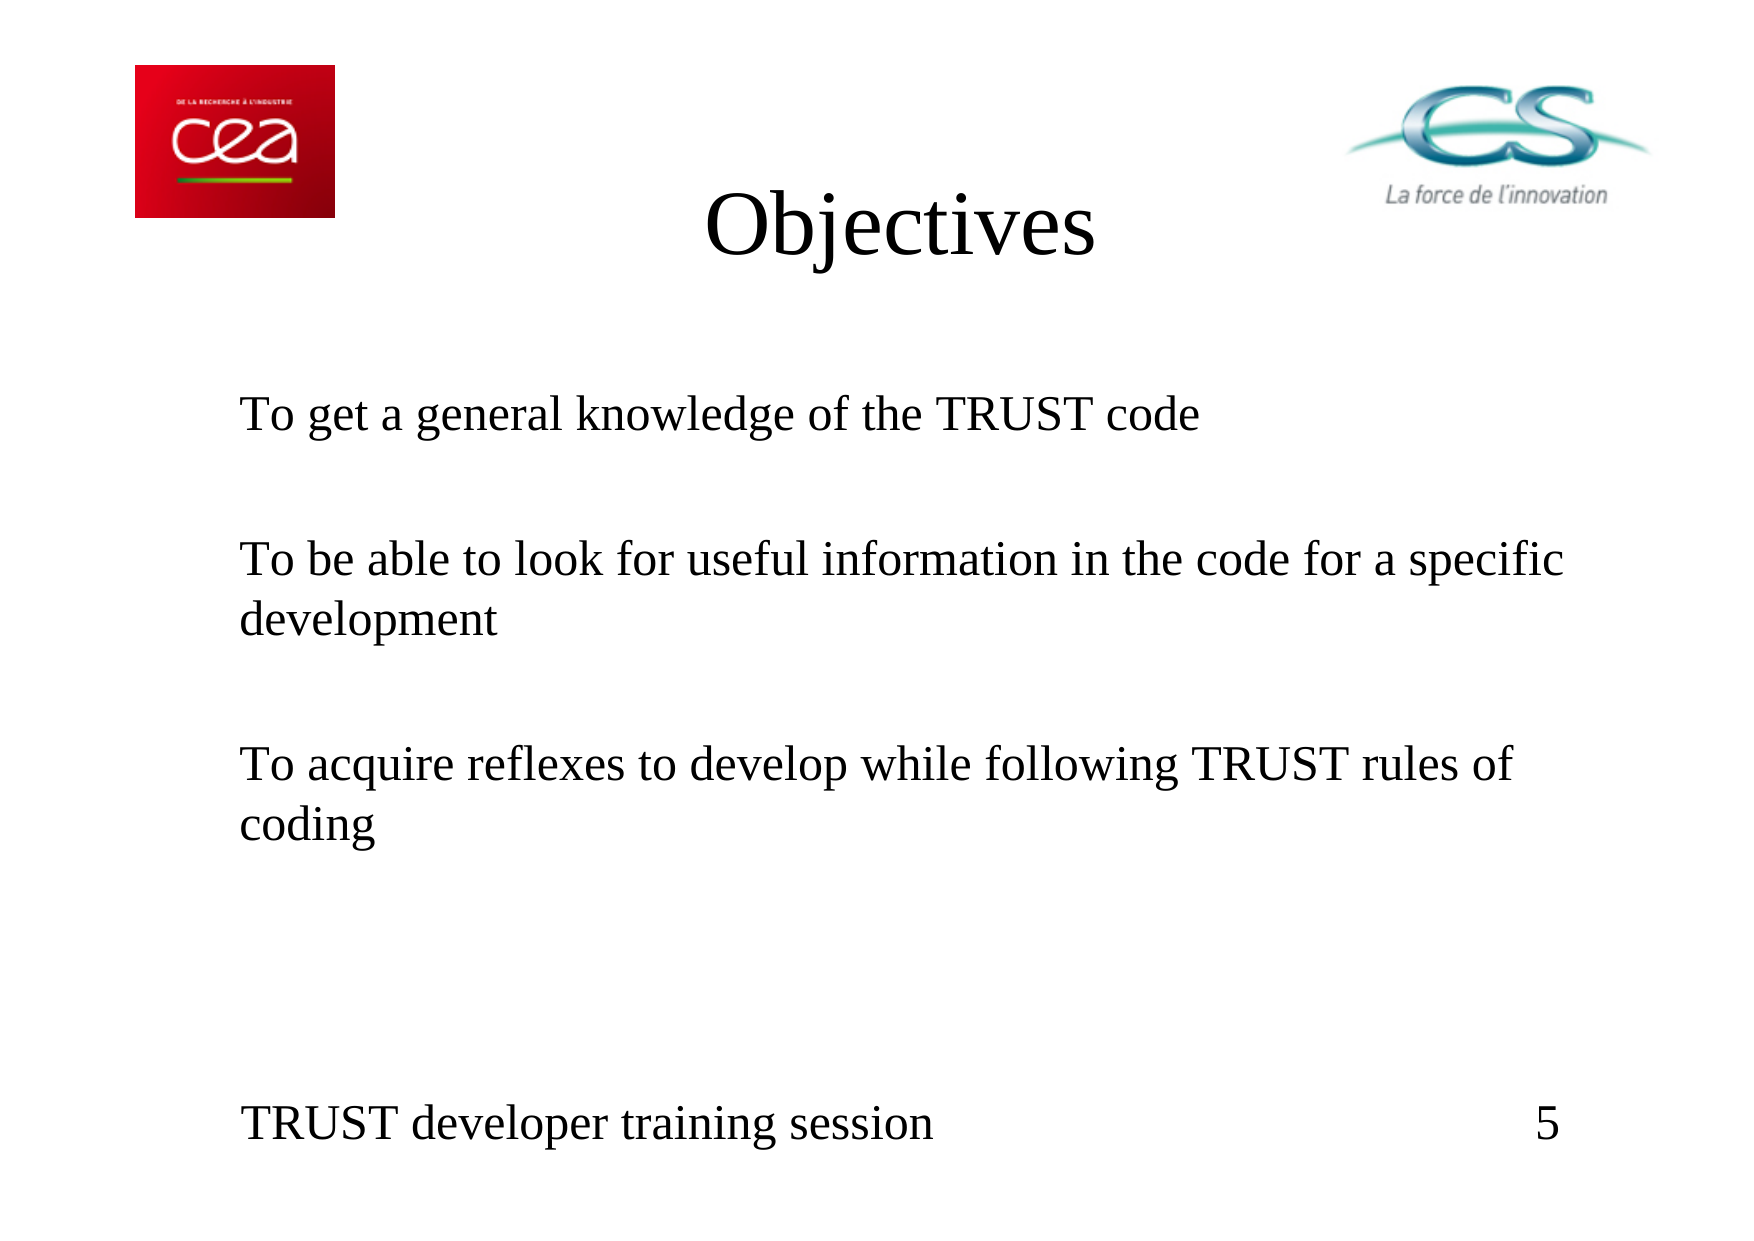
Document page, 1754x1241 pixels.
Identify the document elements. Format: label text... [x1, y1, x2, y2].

subtitle To get a general knowledge of the TRUST code To be able to look for useful information in the code for a specific development To acquire reflexes to develop while following TRUST rules of coding [224, 373, 1628, 1004]
picture [1340, 73, 1662, 218]
picture [135, 65, 335, 218]
title Objectives [225, 123, 1577, 312]
